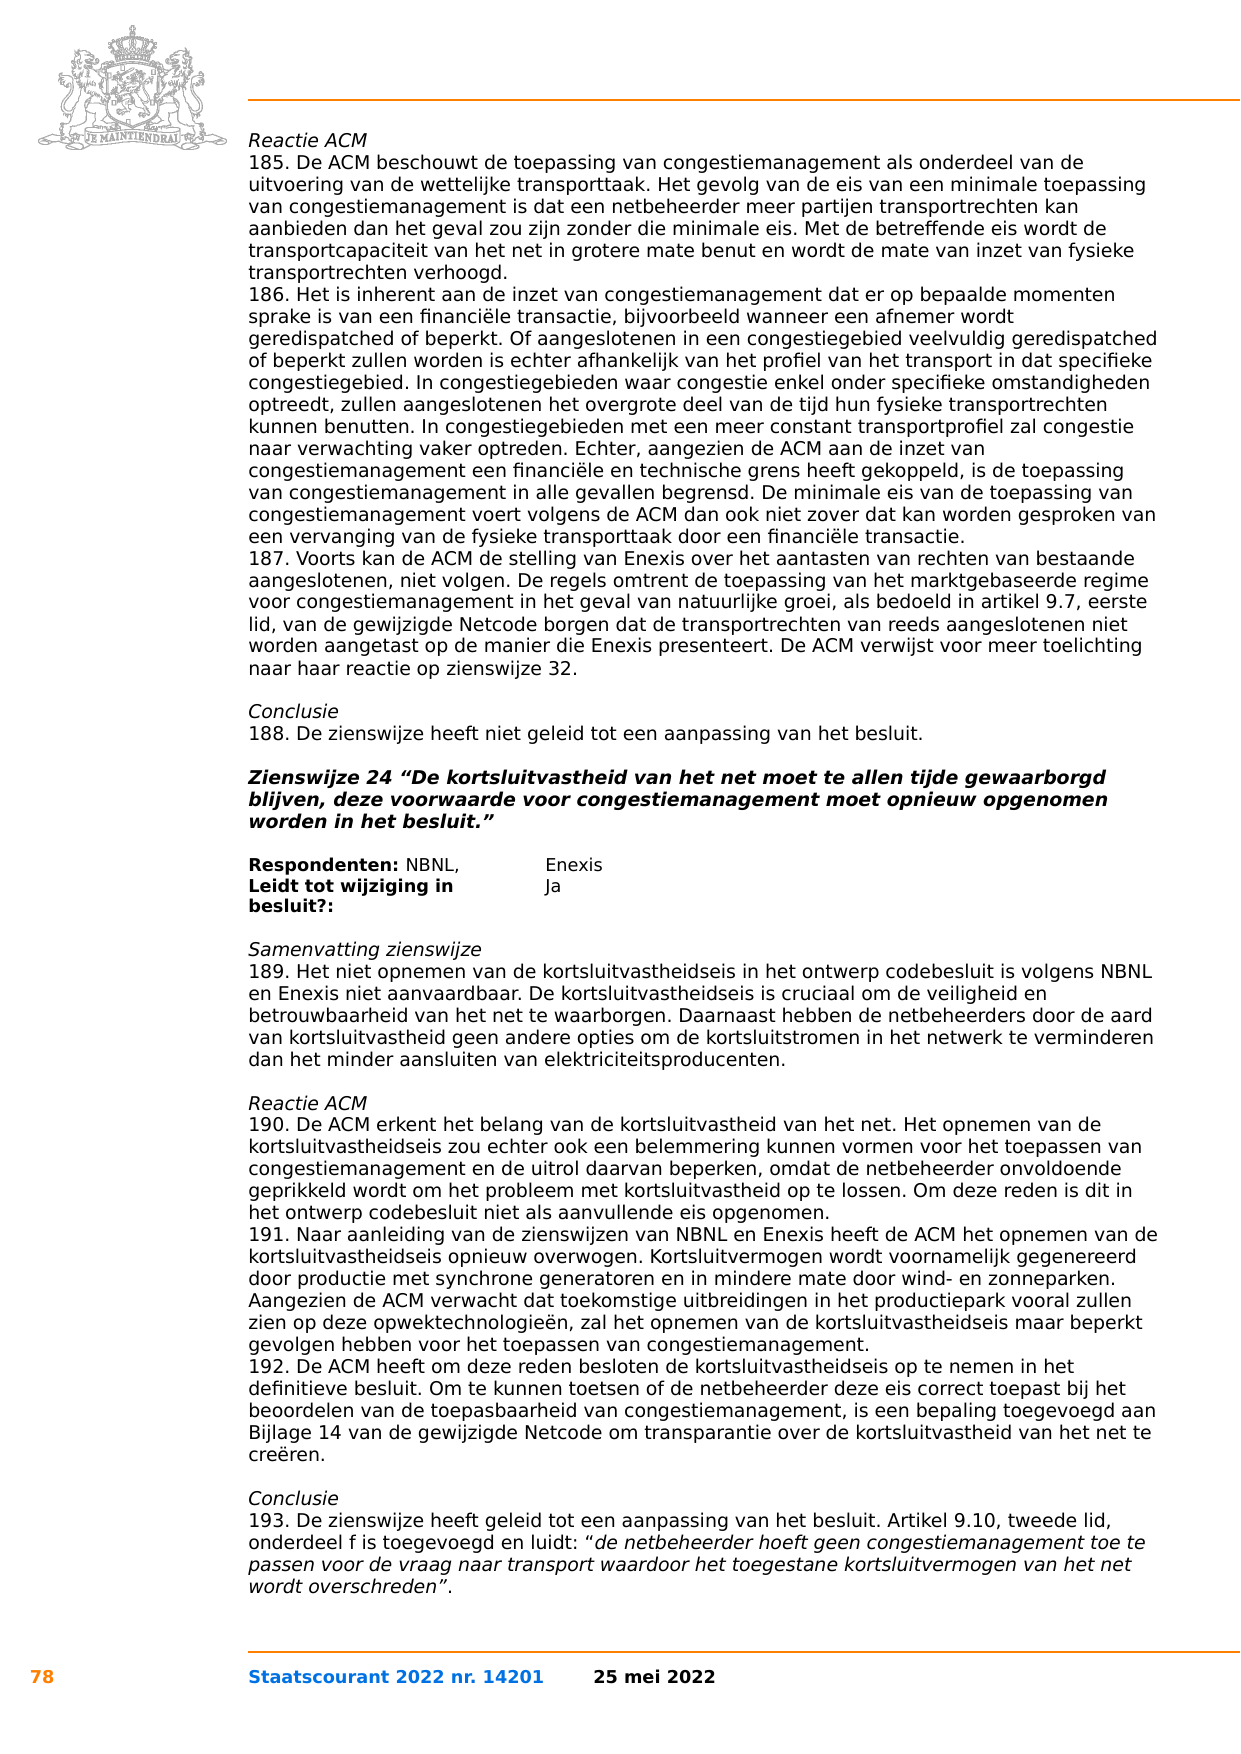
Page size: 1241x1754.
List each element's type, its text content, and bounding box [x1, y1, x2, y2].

subtitle Samenvatting zienswijze [248, 939, 1163, 961]
table_cell Leidt tot wijziging in besluit?: [248, 876, 539, 917]
table_header Enexis [539, 855, 1163, 876]
text 188. De zienswijze heeft niet geleid tot een aanpassing van het besluit. [248, 723, 1163, 745]
text 186. Het is inherent aan de inzet van congestiemanagement dat er op bepaalde momenten sprake is van een financiële transactie, bijvoorbeeld wanneer een afnemer wordt geredispatched of beperkt. Of aangeslotenen in een congestiegebied veelvuldig geredispatched of beperkt zullen worden is echter afhankelijk van het profiel van het transport in dat specifieke congestiegebied. In congestiegebieden waar congestie enkel onder specifieke omstandigheden optreedt, zullen aangeslotenen het overgrote deel van de tijd hun fysieke transportrechten kunnen benutten. In congestiegebieden met een meer constant transportprofiel zal congestie naar verwachting vaker optreden. Echter, aangezien de ACM aan de inzet van congestiemanagement een financiële en technische grens heeft gekoppeld, is de toepassing van congestiemanagement in alle gevallen begrensd. De minimale eis van de toepassing van congestiemanagement voert volgens de ACM dan ook niet zover dat kan worden gesproken van een vervanging van de fysieke transporttaak door een financiële transactie. [248, 284, 1163, 547]
table_cell Ja [539, 876, 1163, 917]
text 187. Voorts kan de ACM de stelling van Enexis over het aantasten van rechten van bestaande aangeslotenen, niet volgen. De regels omtrent de toepassing van het marktgebaseerde regime voor congestiemanagement in het geval van natuurlijke groei, als bedoeld in artikel 9.7, eerste lid, van de gewijzigde Netcode borgen dat de transportrechten van reeds aangeslotenen niet worden aangetast op de manier die Enexis presenteert. De ACM verwijst voor meer toelichting naar haar reactie op zienswijze 32. [248, 547, 1163, 679]
text 190. De ACM erkent het belang van de kortsluitvastheid van het net. Het opnemen van de kortsluitvastheidseis zou echter ook een belemmering kunnen vormen voor het toepassen van congestiemanagement en de uitrol daarvan beperken, omdat de netbeheerder onvoldoende geprikkeld wordt om het probleem met kortsluitvastheid op te lossen. Om deze reden is dit in het ontwerp codebesluit niet als aanvullende eis opgenomen. [248, 1114, 1163, 1224]
subtitle Zienswijze 24 “De kortsluitvastheid van het net moet te allen tijde gewaarborgd blijven, deze voorwaarde voor congestiemanagement moet opnieuw opgenomen worden in het besluit.” [248, 767, 1163, 833]
text 185. De ACM beschouwt de toepassing van congestiemanagement als onderdeel van de uitvoering van de wettelijke transporttaak. Het gevolg van de eis van een minimale toepassing van congestiemanagement is dat een netbeheerder meer partijen transportrechten kan aanbieden dan het geval zou zijn zonder die minimale eis. Met de betreffende eis wordt de transportcapaciteit van het net in grotere mate benut en wordt de mate van inzet van fysieke transportrechten verhoogd. [248, 152, 1163, 284]
text 192. De ACM heeft om deze reden besloten de kortsluitvastheidseis op te nemen in het definitieve besluit. Om te kunnen toetsen of de netbeheerder deze eis correct toepast bij het beoordelen van de toepasbaarheid van congestiemanagement, is een bepaling toegevoegd aan Bijlage 14 van de gewijzigde Netcode om transparantie over de kortsluitvastheid van het net te creëren. [248, 1356, 1163, 1466]
table_header Respondenten: NBNL, [248, 855, 539, 876]
subtitle Conclusie [248, 701, 1163, 723]
subtitle Reactie ACM [248, 130, 1163, 152]
subtitle Conclusie [248, 1488, 1163, 1510]
text 193. De zienswijze heeft geleid tot een aanpassing van het besluit. Artikel 9.10, tweede lid, onderdeel f is toegevoegd en luidt: “de netbeheerder hoeft geen congestiemanagement toe te passen voor de vraag naar transport waardoor het toegestane kortsluitvermogen van het net wordt overschreden”. [248, 1510, 1163, 1598]
picture [38, 25, 227, 150]
text 189. Het niet opnemen van de kortsluitvastheidseis in het ontwerp codebesluit is volgens NBNL en Enexis niet aanvaardbaar. De kortsluitvastheidseis is cruciaal om de veiligheid en betrouwbaarheid van het net te waarborgen. Daarnaast hebben de netbeheerders door de aard van kortsluitvastheid geen andere opties om de kortsluitstromen in het netwerk te verminderen dan het minder aansluiten van elektriciteitsproducenten. [248, 961, 1163, 1071]
subtitle Reactie ACM [248, 1092, 1163, 1114]
text 191. Naar aanleiding van de zienswijzen van NBNL en Enexis heeft de ACM het opnemen van de kortsluitvastheidseis opnieuw overwogen. Kortsluitvermogen wordt voornamelijk gegenereerd door productie met synchrone generatoren en in mindere mate door wind- en zonneparken. Aangezien de ACM verwacht dat toekomstige uitbreidingen in het productiepark vooral zullen zien op deze opwektechnologieën, zal het opnemen van de kortsluitvastheidseis maar beperkt gevolgen hebben voor het toepassen van congestiemanagement. [248, 1224, 1163, 1356]
